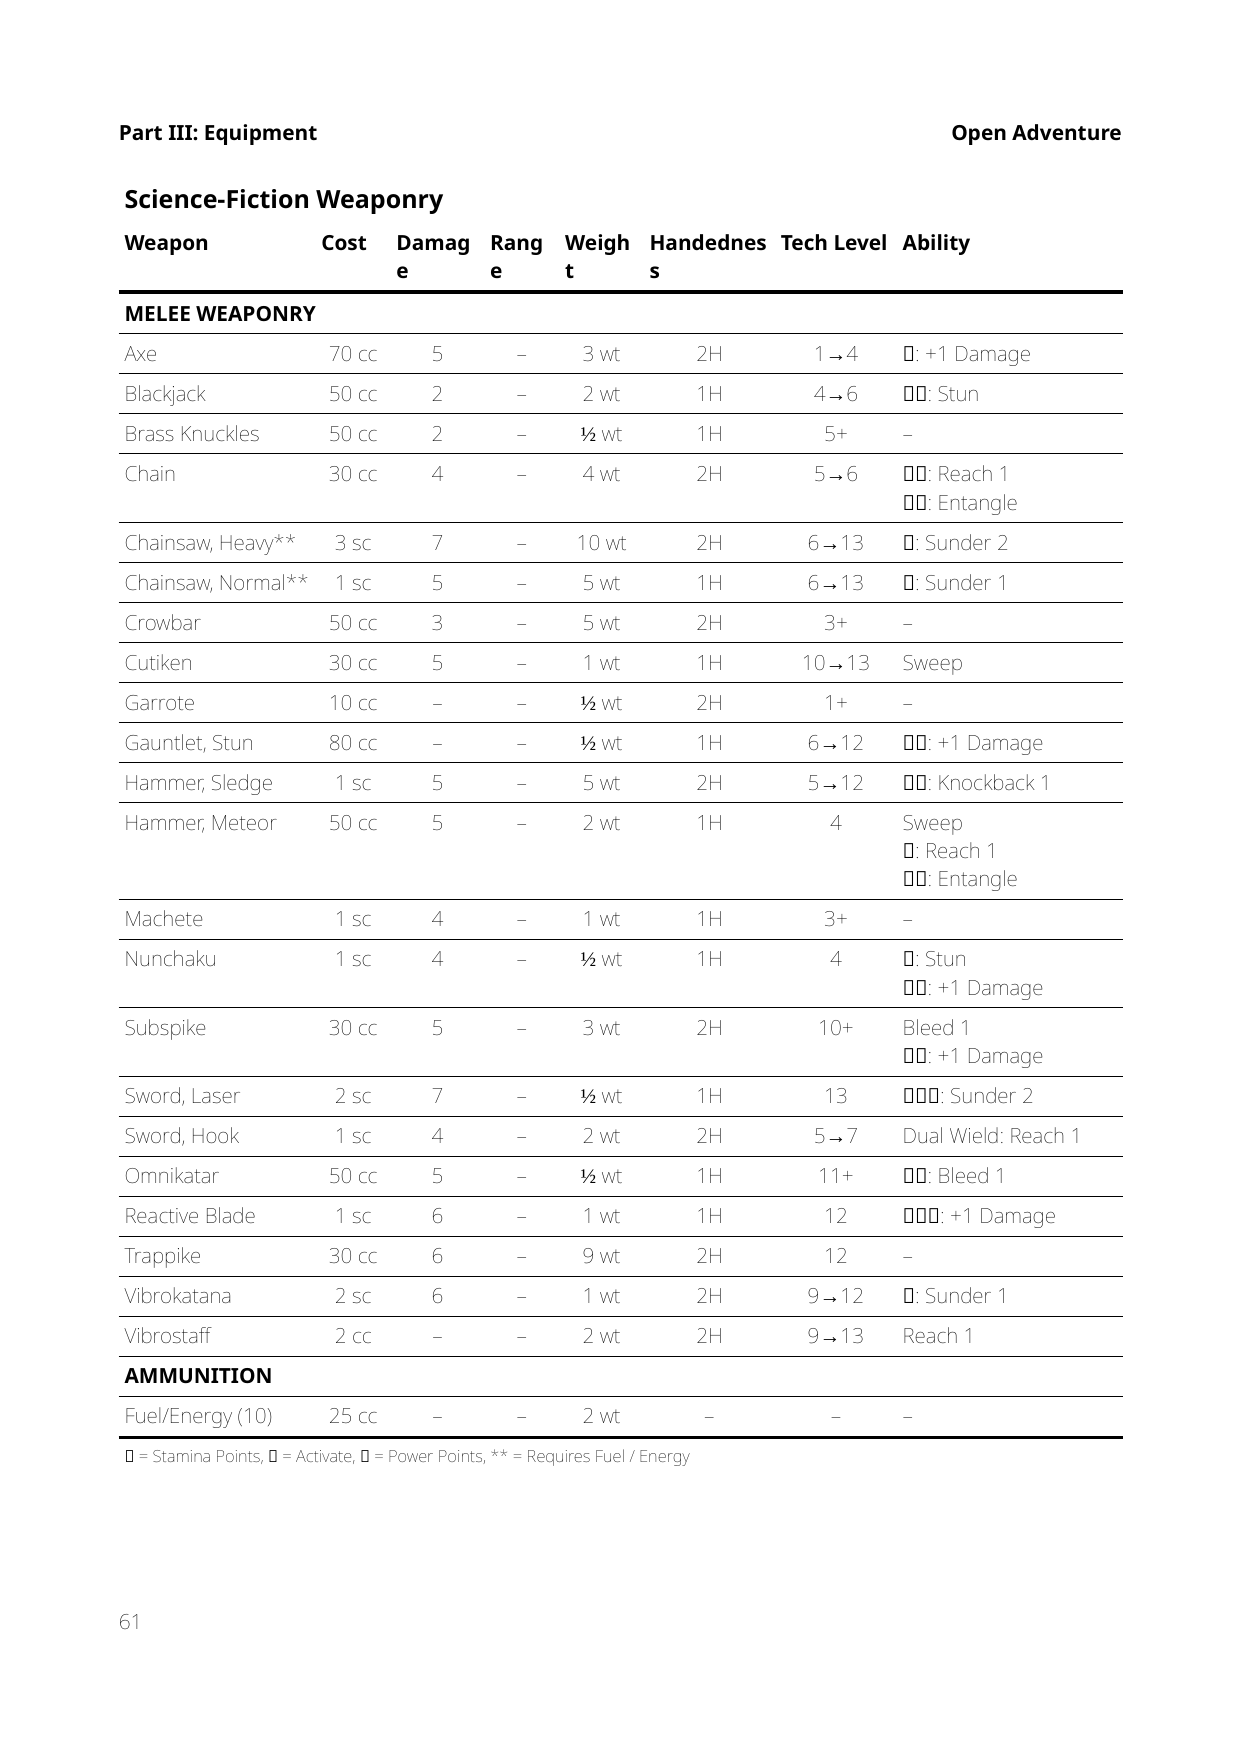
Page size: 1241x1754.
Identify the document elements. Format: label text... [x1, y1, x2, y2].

table_cell – [484, 603, 559, 642]
table_cell – [484, 1237, 559, 1276]
table_cell 5 [390, 763, 484, 802]
table_cell ½ wt [559, 1077, 643, 1116]
table_cell Hammer, Sledge [119, 763, 315, 802]
table_cell Cost [315, 222, 390, 290]
table_cell 4 [775, 803, 897, 899]
table_cell – [484, 1317, 559, 1356]
table_cell 5 [390, 334, 484, 373]
table_cell – [390, 1397, 484, 1436]
table_cell 50 cc [315, 374, 390, 413]
table_cell Fuel/Energy (10) [119, 1397, 315, 1436]
table_cell 50 cc [315, 1157, 390, 1196]
table_cell 7 [390, 1077, 484, 1116]
table_cell – [484, 1008, 559, 1076]
table_cell 2H [644, 523, 775, 562]
table_cell 1H [644, 1197, 775, 1236]
table_cell : Sunder 2 [897, 523, 1123, 562]
table_cell – [897, 1237, 1123, 1276]
table_cell – [644, 1397, 775, 1436]
table_cell Nunchaku [119, 940, 315, 1007]
table_cell : Knockback 1 [897, 763, 1123, 802]
table_cell 4 [390, 1117, 484, 1156]
table_cell 5 wt [559, 563, 643, 602]
table_cell 2H [644, 1117, 775, 1156]
table_cell : +1 Damage [897, 1197, 1123, 1236]
table_cell Chainsaw, Heavy** [119, 523, 315, 562]
table_cell 4 wt [559, 454, 643, 522]
table_cell 1 sc [315, 1197, 390, 1236]
table_cell 1H [644, 643, 775, 682]
table_cell 2H [644, 603, 775, 642]
table_cell Axe [119, 334, 315, 373]
table_cell : Sunder 1 [897, 1277, 1123, 1316]
table_cell 3+ [775, 603, 897, 642]
table_cell 12 [775, 1237, 897, 1276]
table_cell 10 cc [315, 683, 390, 722]
table_cell – [484, 1117, 559, 1156]
table_cell 6→12 [775, 723, 897, 762]
table_cell 2 sc [315, 1277, 390, 1316]
table_cell 2 wt [559, 803, 643, 899]
table_cell : Sunder 2 [897, 1077, 1123, 1116]
table_cell 1H [644, 563, 775, 602]
table_cell 4 [775, 940, 897, 1007]
table_cell 25 cc [315, 1397, 390, 1436]
table_cell 6→13 [775, 523, 897, 562]
table_cell 5 [390, 803, 484, 899]
table_cell Brass Knuckles [119, 414, 315, 453]
table_cell 2 cc [315, 1317, 390, 1356]
table_cell 1H [644, 374, 775, 413]
table_cell Vibrokatana [119, 1277, 315, 1316]
table_cell : Bleed 1 [897, 1157, 1123, 1196]
table_cell 13 [775, 1077, 897, 1116]
table_cell 7 [390, 523, 484, 562]
table_cell Omnikatar [119, 1157, 315, 1196]
table_cell  = Stamina Points,  = Activate,  = Power Points, ** = Requires Fuel / Energy [119, 1439, 1123, 1473]
table_cell 10 wt [559, 523, 643, 562]
table_cell 70 cc [315, 334, 390, 373]
table_cell AMMUNITION [119, 1357, 1123, 1396]
table_cell 2H [644, 683, 775, 722]
table_cell – [484, 563, 559, 602]
table_cell 5→6 [775, 454, 897, 522]
table_cell 10+ [775, 1008, 897, 1076]
table_cell – [484, 940, 559, 1007]
table_cell : +1 Damage [897, 334, 1123, 373]
table_cell 5→12 [775, 763, 897, 802]
table_cell – [484, 1157, 559, 1196]
table_cell – [897, 900, 1123, 939]
table_cell Crowbar [119, 603, 315, 642]
table_cell Sword, Laser [119, 1077, 315, 1116]
table_cell ½ wt [559, 683, 643, 722]
table_cell 1→4 [775, 334, 897, 373]
table_cell 2H [644, 1008, 775, 1076]
table_cell 11+ [775, 1157, 897, 1196]
table_cell 1H [644, 940, 775, 1007]
table_cell Sweep [897, 643, 1123, 682]
table_cell 3 wt [559, 1008, 643, 1076]
table_cell Subspike [119, 1008, 315, 1076]
table_cell – [484, 334, 559, 373]
table_cell 1H [644, 900, 775, 939]
table_cell – [484, 1077, 559, 1116]
table_cell 2 wt [559, 1117, 643, 1156]
table_cell Ability [897, 222, 1123, 290]
table_cell 3 [390, 603, 484, 642]
table_cell 2H [644, 1237, 775, 1276]
table_cell 1H [644, 1077, 775, 1116]
table_cell 1 sc [315, 1117, 390, 1156]
table_cell 5 [390, 643, 484, 682]
table_cell – [484, 523, 559, 562]
table_cell – [897, 683, 1123, 722]
table_cell : Stun : +1 Damage [897, 940, 1123, 1007]
table_cell : +1 Damage [897, 723, 1123, 762]
table_cell 3 sc [315, 523, 390, 562]
table_cell 1 wt [559, 643, 643, 682]
table_cell 30 cc [315, 1008, 390, 1076]
table_cell 1 sc [315, 940, 390, 1007]
table_cell ½ wt [559, 723, 643, 762]
table_cell 5 [390, 563, 484, 602]
table_cell – [390, 1317, 484, 1356]
table_cell – [484, 374, 559, 413]
table_cell Bleed 1 : +1 Damage [897, 1008, 1123, 1076]
table_cell Sword, Hook [119, 1117, 315, 1156]
table_cell 2H [644, 1317, 775, 1356]
table_cell 9→12 [775, 1277, 897, 1316]
table_cell Range [484, 222, 559, 290]
table_cell Reactive Blade [119, 1197, 315, 1236]
table_cell 80 cc [315, 723, 390, 762]
table_cell 5 [390, 1008, 484, 1076]
table_cell Dual Wield: Reach 1 [897, 1117, 1123, 1156]
table_cell – [484, 1397, 559, 1436]
table_cell – [484, 803, 559, 899]
table_cell 12 [775, 1197, 897, 1236]
table_cell 1 wt [559, 1277, 643, 1316]
table_cell 4 [390, 940, 484, 1007]
table_cell 2H [644, 1277, 775, 1316]
table_cell – [775, 1397, 897, 1436]
table_cell Cutiken [119, 643, 315, 682]
table_cell – [897, 414, 1123, 453]
table_cell 1 sc [315, 763, 390, 802]
table_cell Weapon [119, 222, 315, 290]
table_cell 30 cc [315, 1237, 390, 1276]
table_cell 1H [644, 723, 775, 762]
table_cell – [897, 1397, 1123, 1436]
table_cell 2H [644, 454, 775, 522]
table_cell Reach 1 [897, 1317, 1123, 1356]
table_cell Garrote [119, 683, 315, 722]
table_cell 50 cc [315, 803, 390, 899]
table_cell 1 sc [315, 563, 390, 602]
table_cell 1 wt [559, 900, 643, 939]
table_cell 2 wt [559, 1397, 643, 1436]
table_cell 30 cc [315, 454, 390, 522]
table_cell Blackjack [119, 374, 315, 413]
table_cell Damage [390, 222, 484, 290]
table_cell : Reach 1 : Entangle [897, 454, 1123, 522]
table_cell 6 [390, 1197, 484, 1236]
table_header Science-Fiction Weaponry [119, 176, 1123, 222]
table_cell 1 sc [315, 900, 390, 939]
table_cell 2 [390, 374, 484, 413]
table_cell 5 wt [559, 763, 643, 802]
table_cell ½ wt [559, 940, 643, 1007]
table_cell 2H [644, 334, 775, 373]
table_cell – [484, 763, 559, 802]
table_cell 2H [644, 763, 775, 802]
table_cell – [484, 454, 559, 522]
table_cell Hammer, Meteor [119, 803, 315, 899]
table_cell Machete [119, 900, 315, 939]
table_cell – [484, 643, 559, 682]
table_cell 3+ [775, 900, 897, 939]
table_cell Tech Level [775, 222, 897, 290]
table_cell – [484, 900, 559, 939]
table_cell Chain [119, 454, 315, 522]
table_cell 2 wt [559, 1317, 643, 1356]
table_cell 5+ [775, 414, 897, 453]
table_cell ½ wt [559, 414, 643, 453]
table_cell Trappike [119, 1237, 315, 1276]
table_cell 50 cc [315, 414, 390, 453]
table_cell 1 wt [559, 1197, 643, 1236]
table_cell 4 [390, 900, 484, 939]
table_cell 5 [390, 1157, 484, 1196]
table_cell : Sunder 1 [897, 563, 1123, 602]
table_cell – [484, 683, 559, 722]
table_cell 50 cc [315, 603, 390, 642]
table_cell Chainsaw, Normal** [119, 563, 315, 602]
table_cell ½ wt [559, 1157, 643, 1196]
table_cell 6 [390, 1277, 484, 1316]
table_cell 1+ [775, 683, 897, 722]
table_cell 6 [390, 1237, 484, 1276]
table_cell Weight [559, 222, 643, 290]
table_cell – [484, 414, 559, 453]
table_cell 5→7 [775, 1117, 897, 1156]
table_cell 4 [390, 454, 484, 522]
table_cell 2 sc [315, 1077, 390, 1116]
table_cell 3 wt [559, 334, 643, 373]
table_cell 5 wt [559, 603, 643, 642]
table_cell – [390, 683, 484, 722]
table_cell – [484, 1197, 559, 1236]
table_cell 1H [644, 1157, 775, 1196]
table_cell Gauntlet, Stun [119, 723, 315, 762]
table_cell 9→13 [775, 1317, 897, 1356]
table_cell – [897, 603, 1123, 642]
table_cell Handedness [644, 222, 775, 290]
table_cell 4→6 [775, 374, 897, 413]
table_cell 6→13 [775, 563, 897, 602]
table_cell – [484, 1277, 559, 1316]
table_cell Sweep : Reach 1 : Entangle [897, 803, 1123, 899]
table_cell 1H [644, 414, 775, 453]
table_cell 9 wt [559, 1237, 643, 1276]
table_cell : Stun [897, 374, 1123, 413]
table_cell 30 cc [315, 643, 390, 682]
table_cell 2 [390, 414, 484, 453]
table_cell – [484, 723, 559, 762]
table_cell – [390, 723, 484, 762]
table_cell MELEE WEAPONRY [119, 294, 1123, 333]
table_cell 1H [644, 803, 775, 899]
table_cell 2 wt [559, 374, 643, 413]
table_cell 10→13 [775, 643, 897, 682]
table_cell Vibrostaff [119, 1317, 315, 1356]
